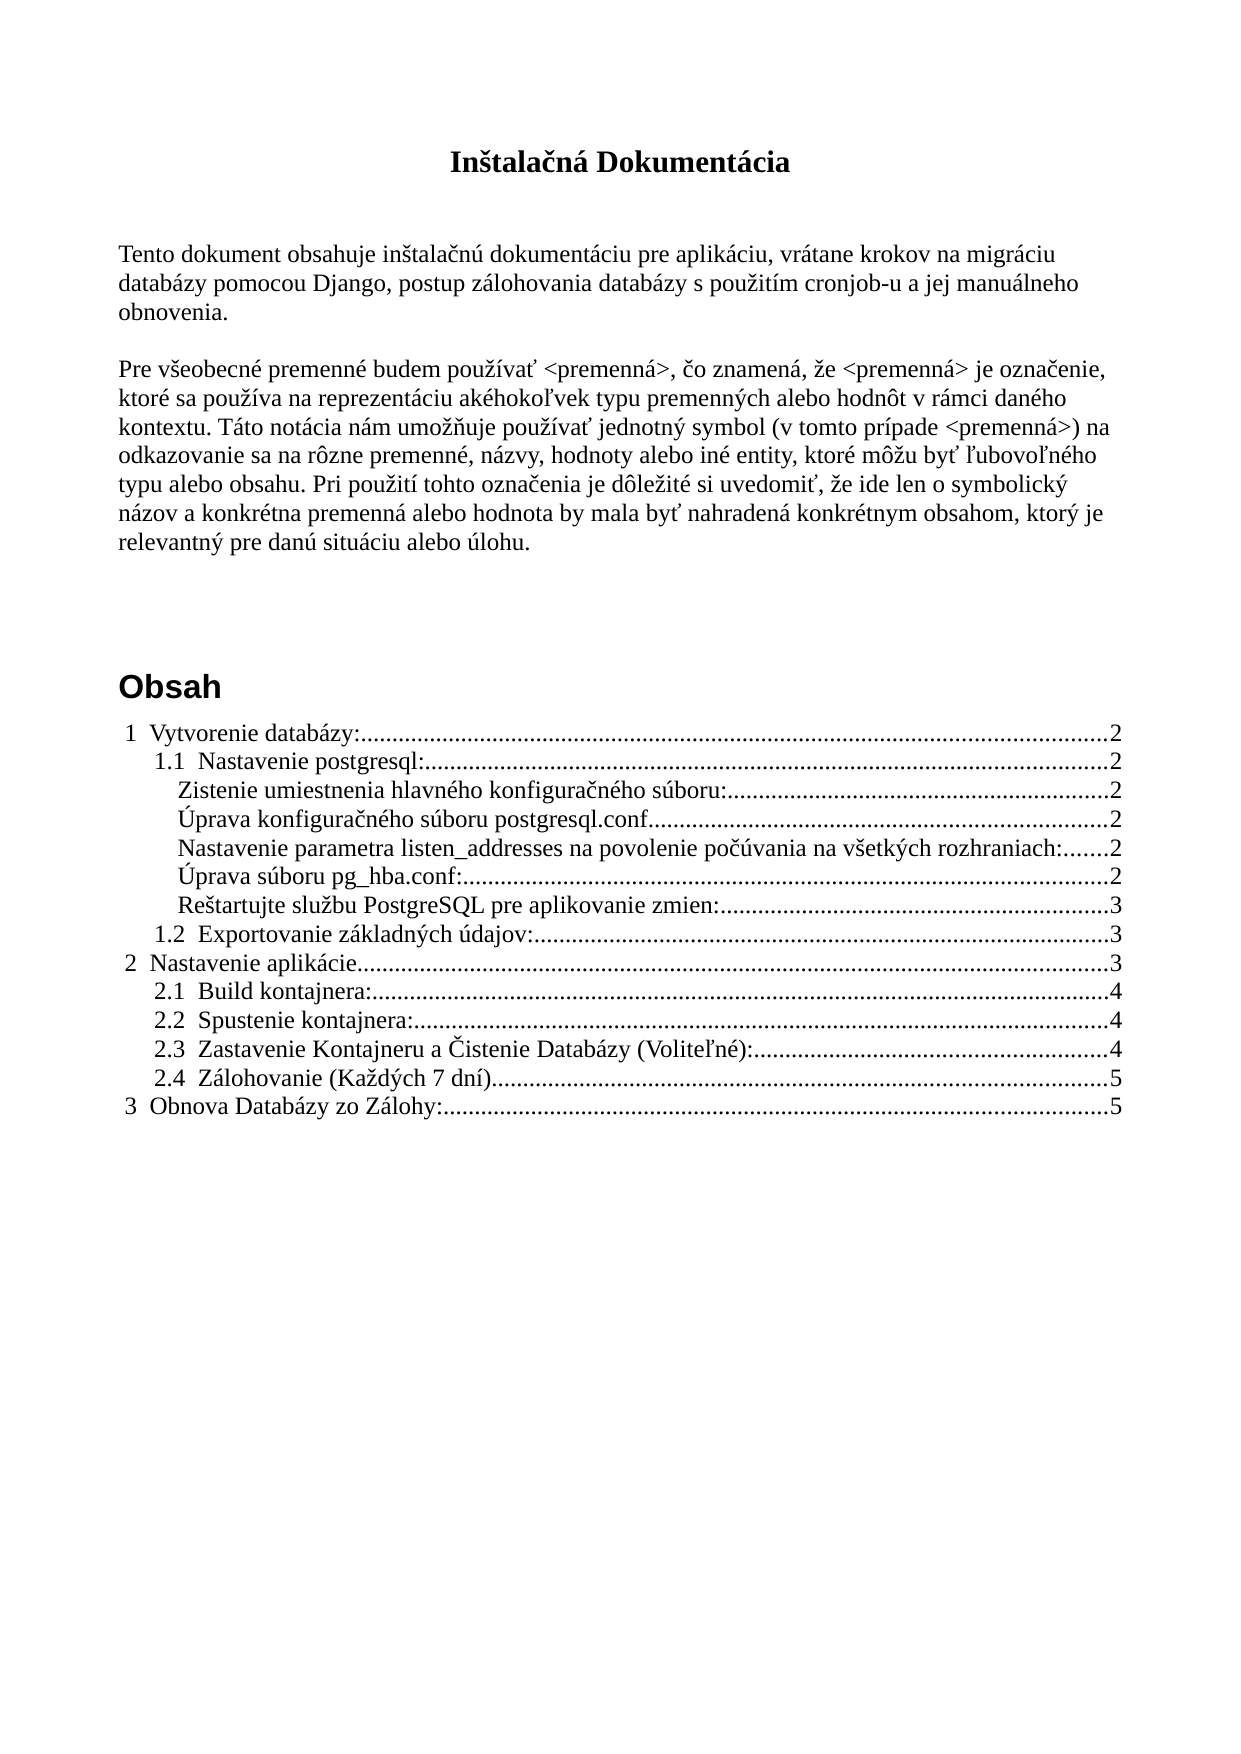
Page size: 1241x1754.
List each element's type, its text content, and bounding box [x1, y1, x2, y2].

text 2 Nastavenie aplikácie 3 [118, 948, 1122, 976]
text Zistenie umiestnenia hlavného konfiguračného súboru: 2 [177, 775, 1122, 804]
title Inštalačná Dokumentácia [118, 143, 1122, 179]
text Tento dokument obsahuje inštalačnú dokumentáciu pre aplikáciu, vrátane krokov na migráciu databázy pomocou Django, postup zálohovania databázy s použitím cronjob-u a jej manuálneho obnovenia. [118, 239, 1122, 325]
text Úprava súboru pg_hba.conf: 2 [177, 861, 1122, 890]
text Úprava konfiguračného súboru postgresql.conf 2 [177, 804, 1122, 833]
text 1.1 Nastavenie postgresql: 2 [148, 746, 1122, 775]
text 2.3 Zastavenie Kontajneru a Čistenie Databázy (Voliteľné): 4 [148, 1034, 1122, 1063]
text 2.1 Build kontajnera: 4 [148, 976, 1122, 1005]
text 2.4 Zálohovanie (Každých 7 dní) 5 [148, 1063, 1122, 1091]
subtitle Obsah [118, 667, 1122, 705]
text 1 Vytvorenie databázy: 2 [118, 718, 1122, 746]
text Nastavenie parametra listen_addresses na povolenie počúvania na všetkých rozhraniach: 2 [177, 833, 1122, 861]
text 1.2 Exportovanie základných údajov: 3 [148, 919, 1122, 948]
text 2.2 Spustenie kontajnera: 4 [148, 1005, 1122, 1034]
text Reštartujte službu PostgreSQL pre aplikovanie zmien: 3 [177, 890, 1122, 919]
text 3 Obnova Databázy zo Zálohy: 5 [118, 1091, 1122, 1120]
text Pre všeobecné premenné budem používať <premenná>, čo znamená, že <premenná> je označenie, ktoré sa používa na reprezentáciu akéhokoľvek typu premenných alebo hodnôt v rámci daného kontextu. Táto notácia nám umožňuje používať jednotný symbol (v tomto prípade <premenná>) na odkazovanie sa na rôzne premenné, názvy, hodnoty alebo iné entity, ktoré môžu byť ľubovoľného typu alebo obsahu. Pri použití tohto označenia je dôležité si uvedomiť, že ide len o symbolický názov a konkrétna premenná alebo hodnota by mala byť nahradená konkrétnym obsahom, ktorý je relevantný pre danú situáciu alebo úlohu. [118, 354, 1122, 555]
